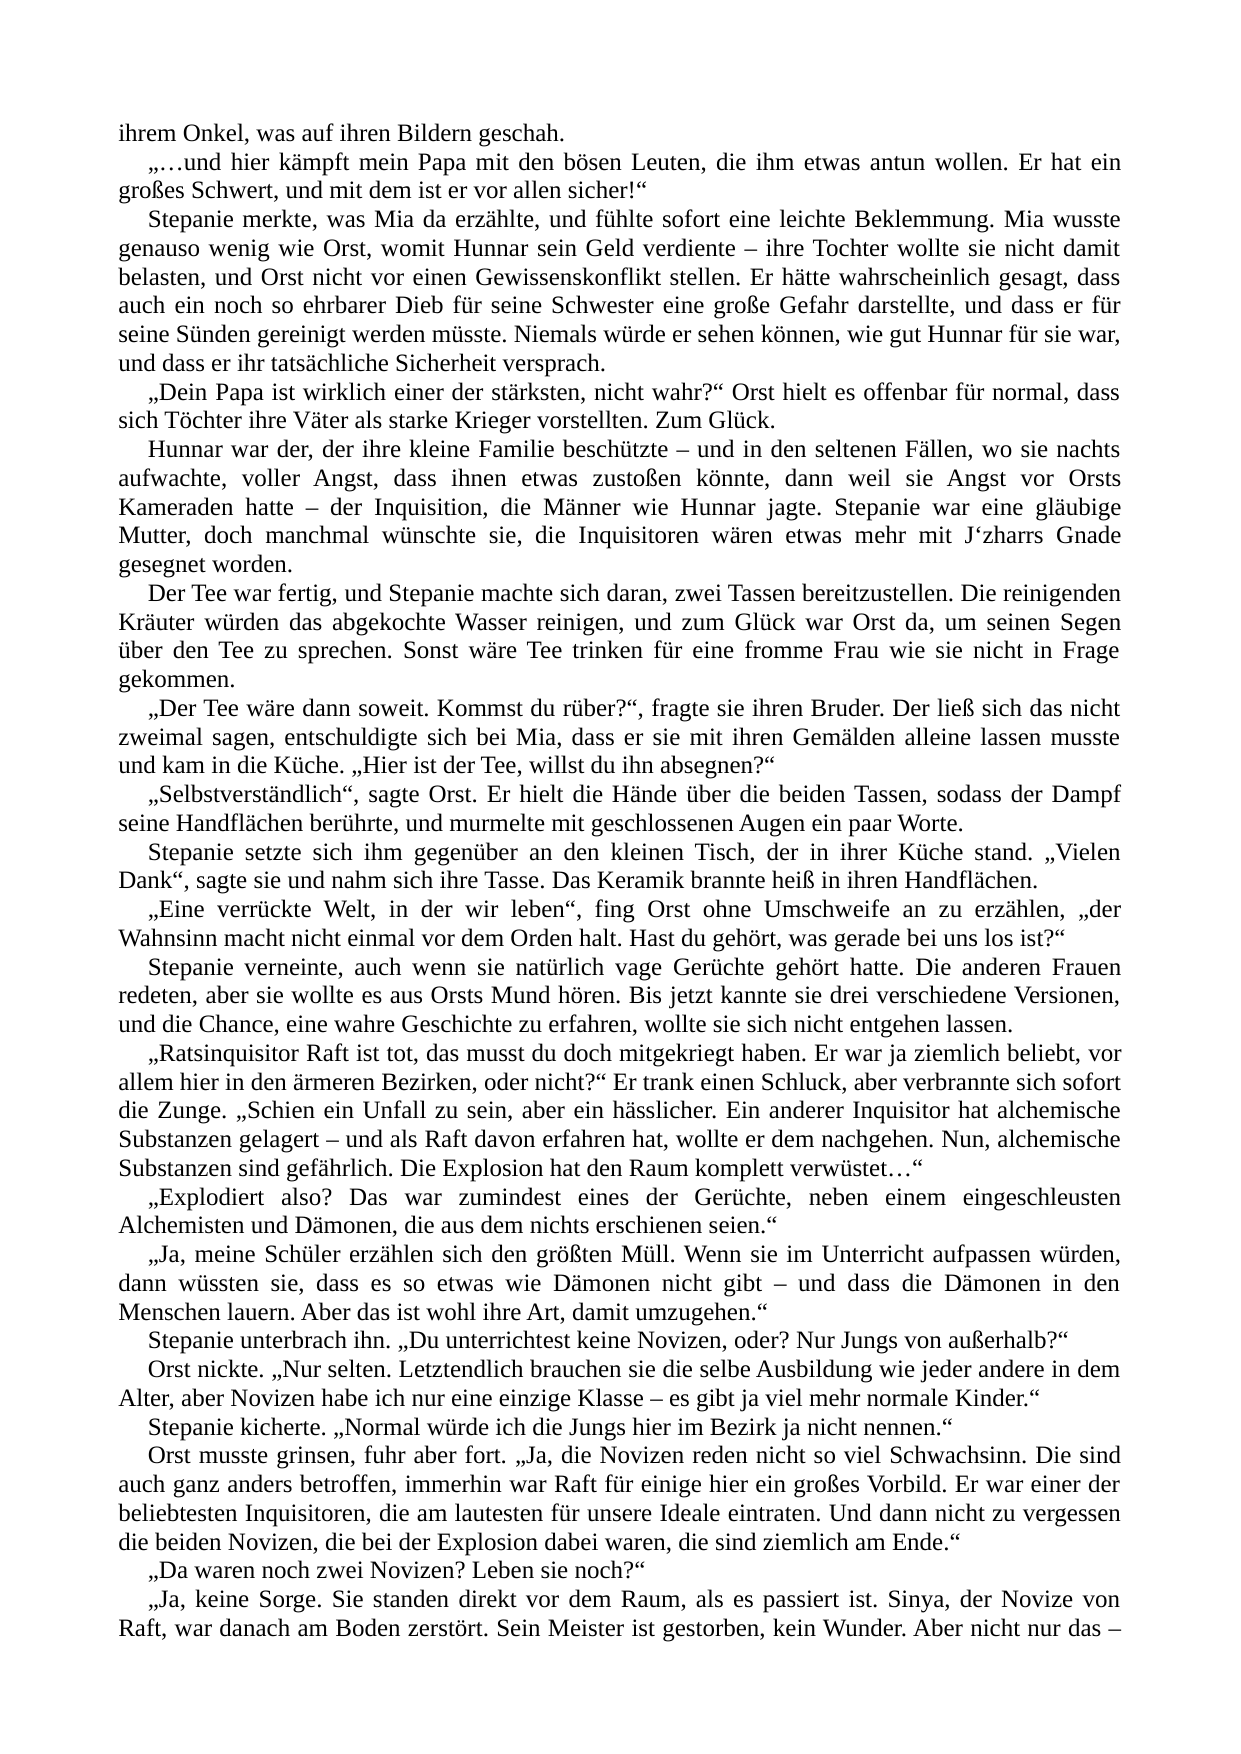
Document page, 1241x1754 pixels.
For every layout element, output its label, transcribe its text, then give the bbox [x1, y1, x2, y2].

text „Explodiert also? Das war zumindest eines der Gerüchte, neben einem eingeschleusten Alchemisten und Dämonen, die aus dem nichts erschienen seien.“ [118, 1182, 1122, 1239]
text „Da waren noch zwei Novizen? Leben sie noch?“ [118, 1556, 1122, 1584]
text ihrem Onkel, was auf ihren Bildern geschah. [118, 118, 1122, 147]
text „Ratsinquisitor Raft ist tot, das musst du doch mitgekriegt haben. Er war ja ziemlich beliebt, vor allem hier in den ärmeren Bezirken, oder nicht?“ Er trank einen Schluck, aber verbrannte sich sofort die Zunge. „Schien ein Unfall zu sein, aber ein hässlicher. Ein anderer Inquisitor hat alchemische Substanzen gelagert – und als Raft davon erfahren hat, wollte er dem nachgehen. Nun, alchemische Substanzen sind gefährlich. Die Explosion hat den Raum komplett verwüstet…“ [118, 1038, 1122, 1182]
text Stepanie kicherte. „Normal würde ich die Jungs hier im Bezirk ja nicht nennen.“ [118, 1412, 1122, 1441]
text „Selbstverständlich“, sagte Orst. Er hielt die Hände über die beiden Tassen, sodass der Dampf seine Handflächen berührte, und murmelte mit geschlossenen Augen ein paar Worte. [118, 779, 1122, 837]
text „Ja, keine Sorge. Sie standen direkt vor dem Raum, als es passiert ist. Sinya, der Novize von Raft, war danach am Boden zerstört. Sein Meister ist gestorben, kein Wunder. Aber nicht nur das – [118, 1584, 1122, 1642]
text Orst nickte. „Nur selten. Letztendlich brauchen sie die selbe Ausbildung wie jeder andere in dem Alter, aber Novizen habe ich nur eine einzige Klasse – es gibt ja viel mehr normale Kinder.“ [118, 1354, 1122, 1412]
text Hunnar war der, der ihre kleine Familie beschützte – und in den seltenen Fällen, wo sie nachts aufwachte, voller Angst, dass ihnen etwas zustoßen könnte, dann weil sie Angst vor Orsts Kameraden hatte – der Inquisition, die Männer wie Hunnar jagte. Stepanie war eine gläubige Mutter, doch manchmal wünschte sie, die Inquisitoren wären etwas mehr mit J‘zharrs Gnade gesegnet worden. [118, 434, 1122, 578]
text Stepanie verneinte, auch wenn sie natürlich vage Gerüchte gehört hatte. Die anderen Frauen redeten, aber sie wollte es aus Orsts Mund hören. Bis jetzt kannte sie drei verschiedene Versionen, und die Chance, eine wahre Geschichte zu erfahren, wollte sie sich nicht entgehen lassen. [118, 952, 1122, 1038]
text „Eine verrückte Welt, in der wir leben“, fing Orst ohne Umschweife an zu erzählen, „der Wahnsinn macht nicht einmal vor dem Orden halt. Hast du gehört, was gerade bei uns los ist?“ [118, 894, 1122, 952]
text Stepanie unterbrach ihn. „Du unterrichtest keine Novizen, oder? Nur Jungs von außerhalb?“ [118, 1326, 1122, 1354]
text Stepanie merkte, was Mia da erzählte, und fühlte sofort eine leichte Beklemmung. Mia wusste genauso wenig wie Orst, womit Hunnar sein Geld verdiente – ihre Tochter wollte sie nicht damit belasten, und Orst nicht vor einen Gewissenskonflikt stellen. Er hätte wahrscheinlich gesagt, dass auch ein noch so ehrbarer Dieb für seine Schwester eine große Gefahr darstellte, und dass er für seine Sünden gereinigt werden müsste. Niemals würde er sehen können, wie gut Hunnar für sie war, und dass er ihr tatsächliche Sicherheit versprach. [118, 204, 1122, 377]
text „Ja, meine Schüler erzählen sich den größten Müll. Wenn sie im Unterricht aufpassen würden, dann wüssten sie, dass es so etwas wie Dämonen nicht gibt – und dass die Dämonen in den Menschen lauern. Aber das ist wohl ihre Art, damit umzugehen.“ [118, 1239, 1122, 1326]
text „…und hier kämpft mein Papa mit den bösen Leuten, die ihm etwas antun wollen. Er hat ein großes Schwert, und mit dem ist er vor allen sicher!“ [118, 147, 1122, 204]
text Der Tee war fertig, und Stepanie machte sich daran, zwei Tassen bereitzustellen. Die reinigenden Kräuter würden das abgekochte Wasser reinigen, und zum Glück war Orst da, um seinen Segen über den Tee zu sprechen. Sonst wäre Tee trinken für eine fromme Frau wie sie nicht in Frage gekommen. [118, 578, 1122, 693]
text „Der Tee wäre dann soweit. Kommst du rüber?“, fragte sie ihren Bruder. Der ließ sich das nicht zweimal sagen, entschuldigte sich bei Mia, dass er sie mit ihren Gemälden alleine lassen musste und kam in die Küche. „Hier ist der Tee, willst du ihn absegnen?“ [118, 693, 1122, 779]
text Stepanie setzte sich ihm gegenüber an den kleinen Tisch, der in ihrer Küche stand. „Vielen Dank“, sagte sie und nahm sich ihre Tasse. Das Keramik brannte heiß in ihren Handflächen. [118, 837, 1122, 894]
text „Dein Papa ist wirklich einer der stärksten, nicht wahr?“ Orst hielt es offenbar für normal, dass sich Töchter ihre Väter als starke Krieger vorstellten. Zum Glück. [118, 377, 1122, 434]
text Orst musste grinsen, fuhr aber fort. „Ja, die Novizen reden nicht so viel Schwachsinn. Die sind auch ganz anders betroffen, immerhin war Raft für einige hier ein großes Vorbild. Er war einer der beliebtesten Inquisitoren, die am lautesten für unsere Ideale eintraten. Und dann nicht zu vergessen die beiden Novizen, die bei der Explosion dabei waren, die sind ziemlich am Ende.“ [118, 1441, 1122, 1556]
